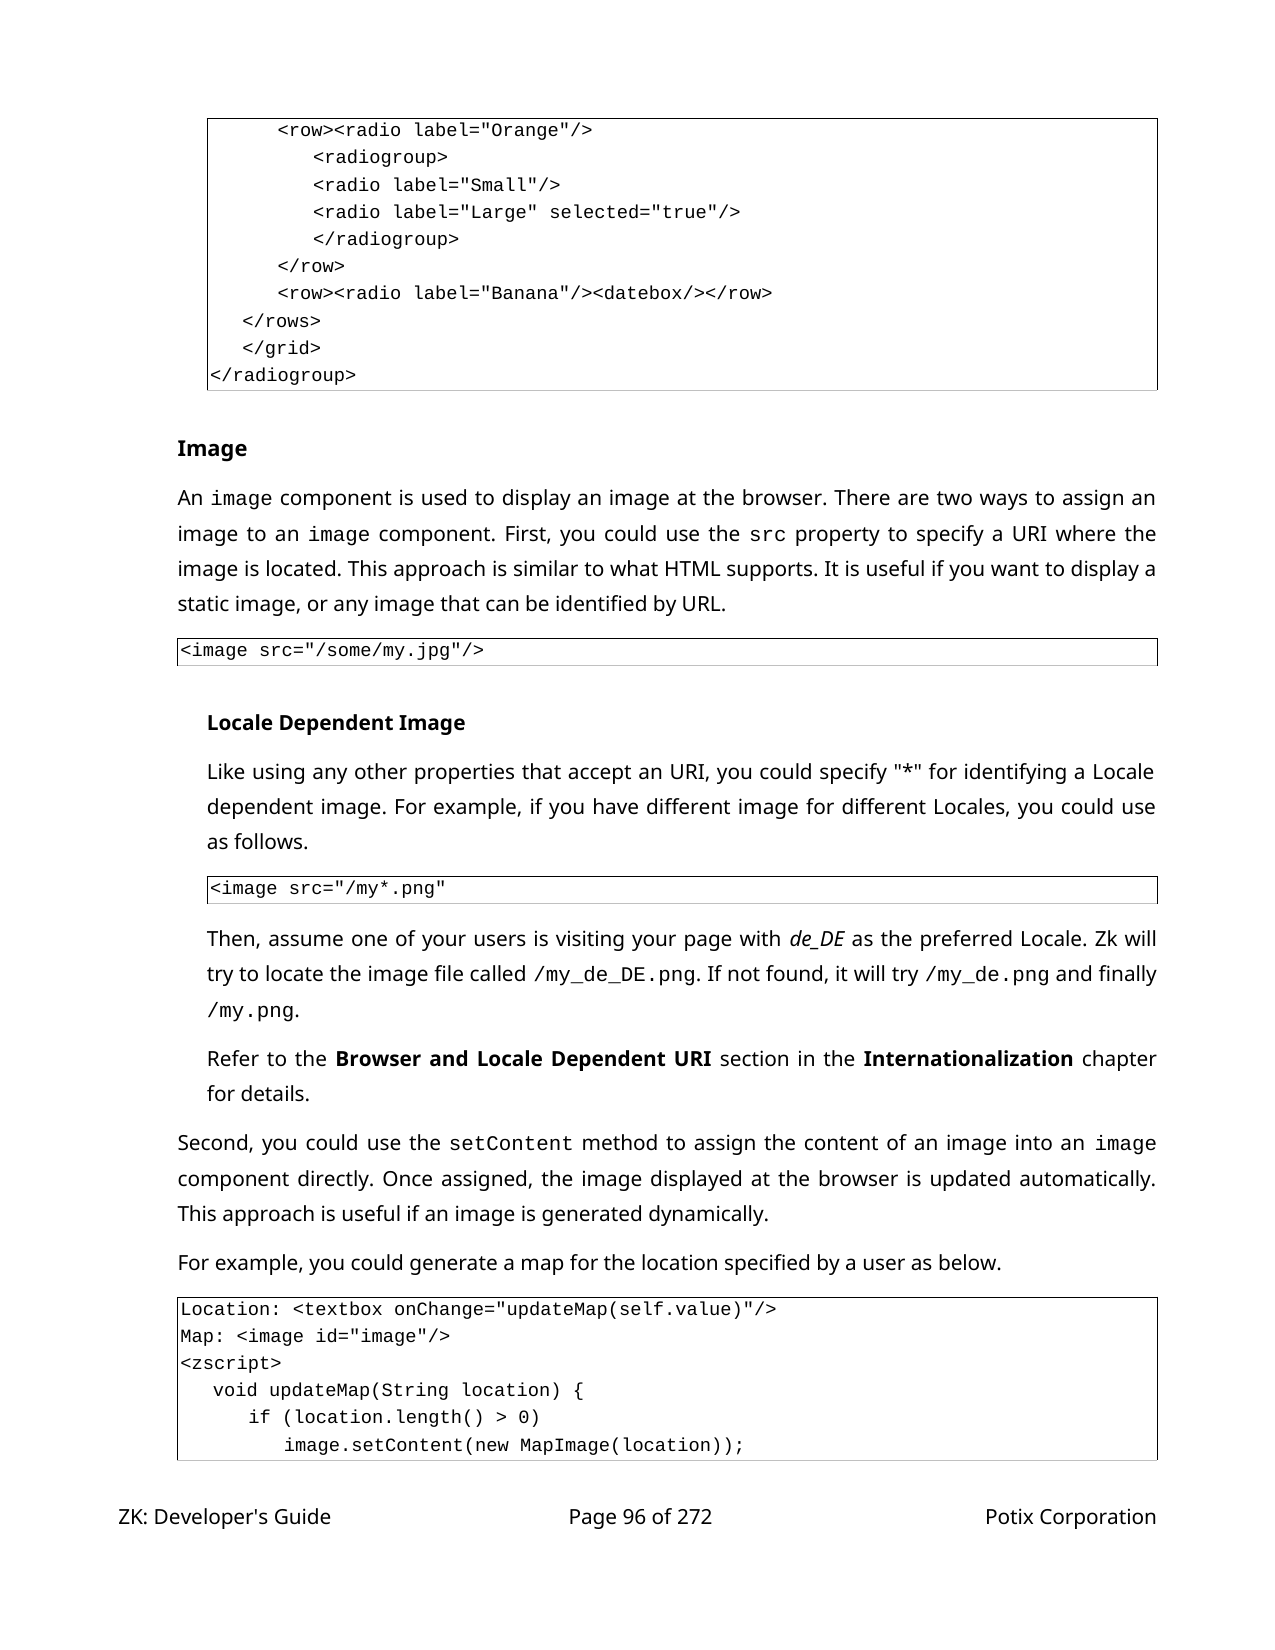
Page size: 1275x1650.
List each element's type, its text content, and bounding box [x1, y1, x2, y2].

text <zscript> [178, 1351, 1157, 1375]
text Like using any other properties that accept an URI, you could specify "*" for identifying a Locale dependent image. For example, if you have different image for different Locales, you could use as follows. [207, 757, 1157, 856]
text if (location.length() > 0) [178, 1405, 1157, 1429]
text Refer to the Browser and Locale Dependent URI section in the Internationalization chapter for details. [207, 1044, 1157, 1107]
subtitle Image [177, 433, 1157, 463]
text Then, assume one of your users is visiting your page with de_DE as the preferred Locale. Zk will try to locate the image file called /my_de_DE.png. If not found, it will try /my_de.png and finally /my.png. [207, 924, 1157, 1023]
text </rows> [208, 308, 1157, 333]
text <image src="/some/my.jpg"/> [178, 639, 1157, 665]
text <radiogroup> [208, 145, 1157, 169]
text Second, you could use the setContent method to assign the content of an image into an image component directly. Once assigned, the image displayed at the browser is updated automatically. This approach is useful if an image is generated dynamically. [177, 1128, 1157, 1227]
text <row><radio label="Orange"/> [208, 119, 1157, 142]
text <radio label="Large" selected="true"/> [208, 200, 1157, 224]
text Location: <textbox onChange="updateMap(self.value)"/> [178, 1298, 1157, 1321]
text </radiogroup> [208, 227, 1157, 251]
text </row> [208, 254, 1157, 278]
text void updateMap(String location) { [178, 1378, 1157, 1402]
text An image component is used to display an image at the browser. There are two ways to assign an image to an image component. First, you could use the src property to specify a URI where the image is located. This approach is similar to what HTML supports. It is useful if you want to display a static image, or any image that can be identified by URL. [177, 483, 1157, 618]
text <image src="/my*.png" [208, 877, 1157, 903]
text For example, you could generate a map for the location specified by a user as below. [177, 1248, 1157, 1276]
text Map: <image id="image"/> [178, 1324, 1157, 1348]
text <row><radio label="Banana"/><datebox/></row> [208, 281, 1157, 306]
text image.setContent(new MapImage(location)); [178, 1432, 1157, 1460]
text </grid> [208, 336, 1157, 360]
text </radiogroup> [208, 363, 1157, 390]
text <radio label="Small"/> [208, 172, 1157, 197]
subtitle Locale Dependent Image [207, 708, 1157, 736]
